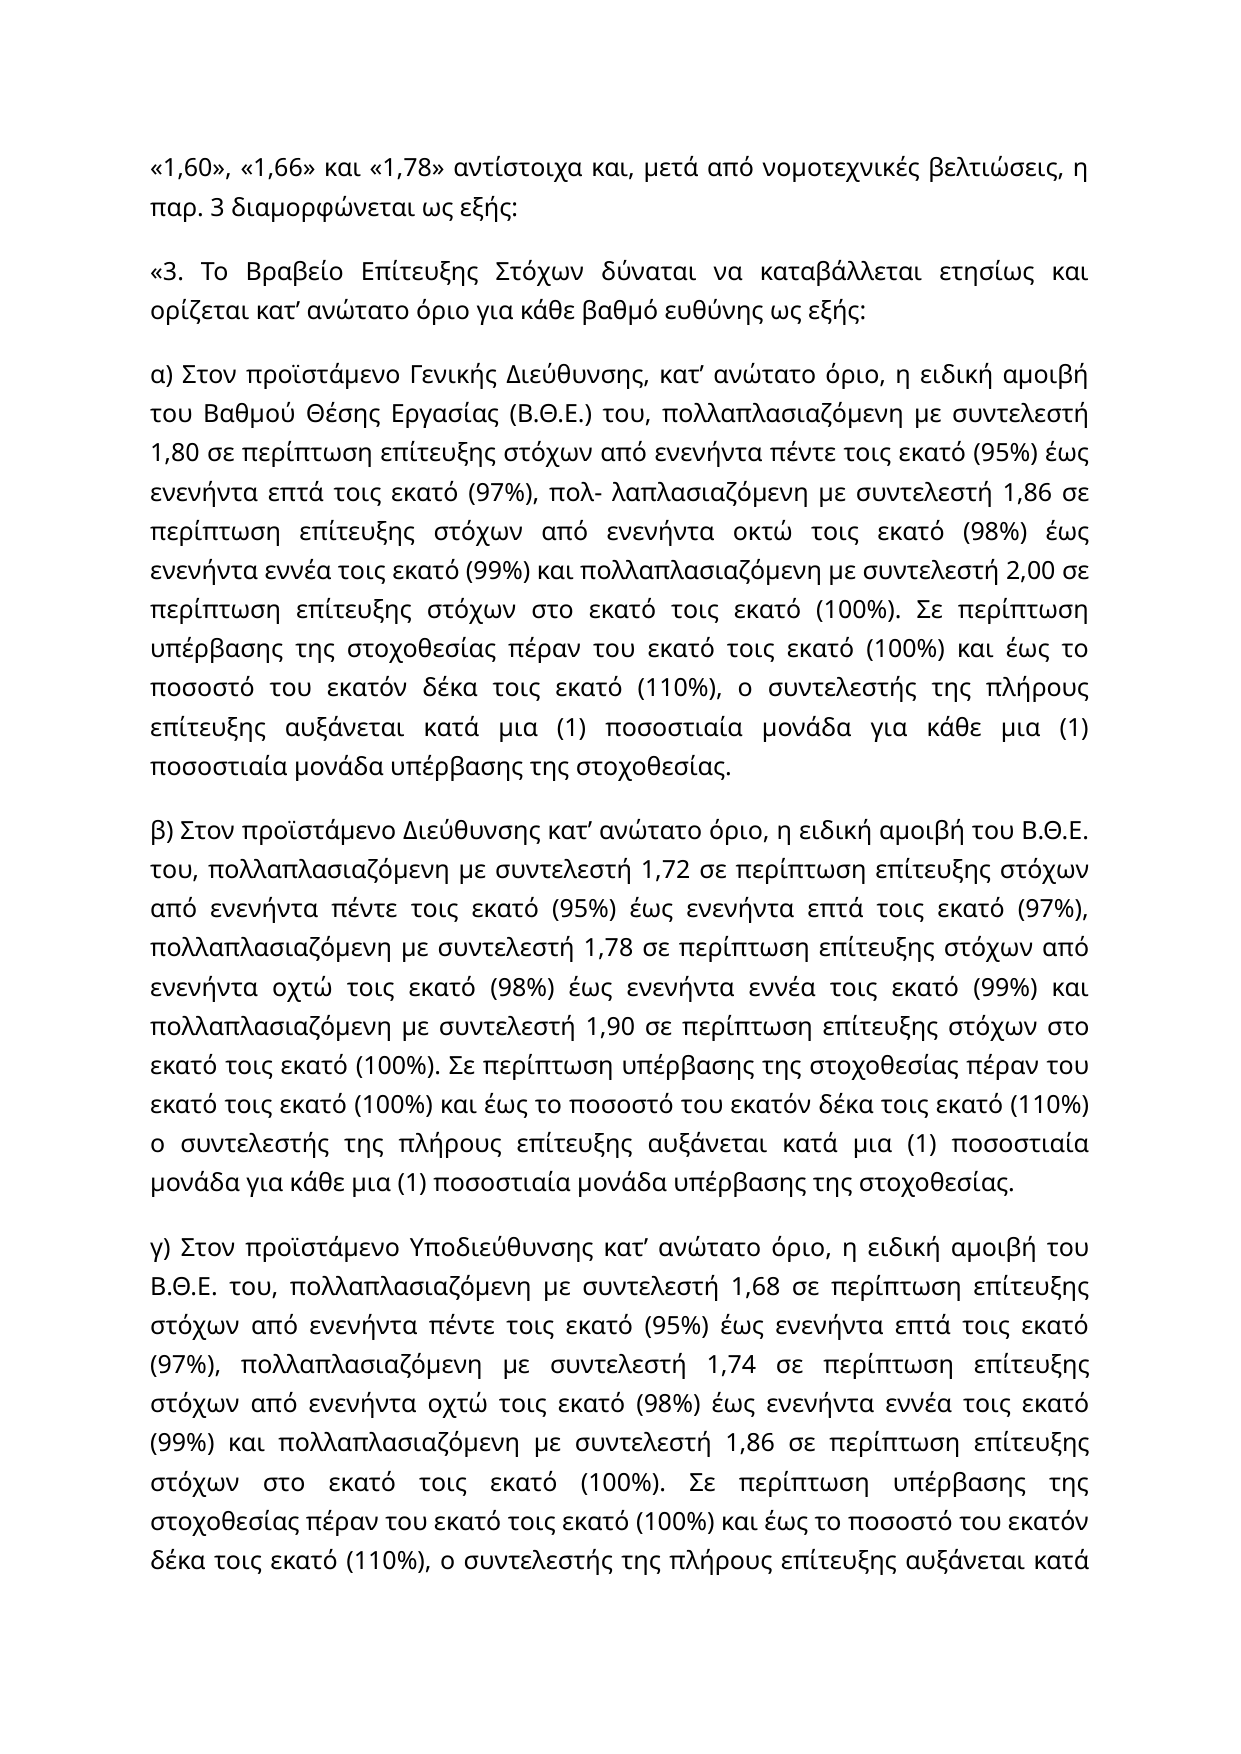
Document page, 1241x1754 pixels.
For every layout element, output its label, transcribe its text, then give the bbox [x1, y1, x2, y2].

text γ) Στον προϊστάμενο Υποδιεύθυνσης κατ’ ανώτατο όριο, η ειδική αμοιβή του Β.Θ.Ε. του, πολλαπλασιαζόμενη με συντελεστή 1,68 σε περίπτωση επίτευξης στόχων από ενενήντα πέντε τοις εκατό (95%) έως ενενήντα επτά τοις εκατό (97%), πολλαπλασιαζόμενη με συντελεστή 1,74 σε περίπτωση επίτευξης στόχων από ενενήντα οχτώ τοις εκατό (98%) έως ενενήντα εννέα τοις εκατό (99%) και πολλαπλασιαζόμενη με συντελεστή 1,86 σε περίπτωση επίτευξης στόχων στο εκατό τοις εκατό (100%). Σε περίπτωση υπέρβασης της στοχοθεσίας πέραν του εκατό τοις εκατό (100%) και έως το ποσοστό του εκατόν δέκα τοις εκατό (110%), ο συντελεστής της πλήρους επίτευξης αυξάνεται κατά [150, 1229, 1090, 1577]
text β) Στον προϊστάμενο Διεύθυνσης κατ’ ανώτατο όριο, η ειδική αμοιβή του Β.Θ.Ε. του, πολλαπλασιαζόμενη με συντελεστή 1,72 σε περίπτωση επίτευξης στόχων από ενενήντα πέντε τοις εκατό (95%) έως ενενήντα επτά τοις εκατό (97%), πολλαπλασιαζόμενη με συντελεστή 1,78 σε περίπτωση επίτευξης στόχων από ενενήντα οχτώ τοις εκατό (98%) έως ενενήντα εννέα τοις εκατό (99%) και πολλαπλασιαζόμενη με συντελεστή 1,90 σε περίπτωση επίτευξης στόχων στο εκατό τοις εκατό (100%). Σε περίπτωση υπέρβασης της στοχοθεσίας πέραν του εκατό τοις εκατό (100%) και έως το ποσοστό του εκατόν δέκα τοις εκατό (110%) ο συντελεστής της πλήρους επίτευξης αυξάνεται κατά μια (1) ποσοστιαία μονάδα για κάθε μια (1) ποσοστιαία μονάδα υπέρβασης της στοχοθεσίας. [150, 812, 1090, 1199]
text «3. Το Βραβείο Επίτευξης Στόχων δύναται να καταβάλλεται ετησίως και ορίζεται κατ’ ανώτατο όριο για κάθε βαθμό ευθύνης ως εξής: [150, 253, 1090, 327]
text α) Στον προϊστάμενο Γενικής Διεύθυνσης, κατ’ ανώτατο όριο, η ειδική αμοιβή του Βαθμού Θέσης Εργασίας (Β.Θ.Ε.) του, πολλαπλασιαζόμενη με συντελεστή 1,80 σε περίπτωση επίτευξης στόχων από ενενήντα πέντε τοις εκατό (95%) έως ενενήντα επτά τοις εκατό (97%), πολ- λαπλασιαζόμενη με συντελεστή 1,86 σε περίπτωση επίτευξης στόχων από ενενήντα οκτώ τοις εκατό (98%) έως ενενήντα εννέα τοις εκατό (99%) και πολλαπλασιαζόμενη με συντελεστή 2,00 σε περίπτωση επίτευξης στόχων στο εκατό τοις εκατό (100%). Σε περίπτωση υπέρβασης της στοχοθεσίας πέραν του εκατό τοις εκατό (100%) και έως το ποσοστό του εκατόν δέκα τοις εκατό (110%), ο συντελεστής της πλήρους επίτευξης αυξάνεται κατά μια (1) ποσοστιαία μονάδα για κάθε μια (1) ποσοστιαία μονάδα υπέρβασης της στοχοθεσίας. [150, 357, 1090, 782]
text «1,60», «1,66» και «1,78» αντίστοιχα και, μετά από νομοτεχνικές βελτιώσεις, η παρ. 3 διαμορφώνεται ως εξής: [150, 150, 1090, 223]
